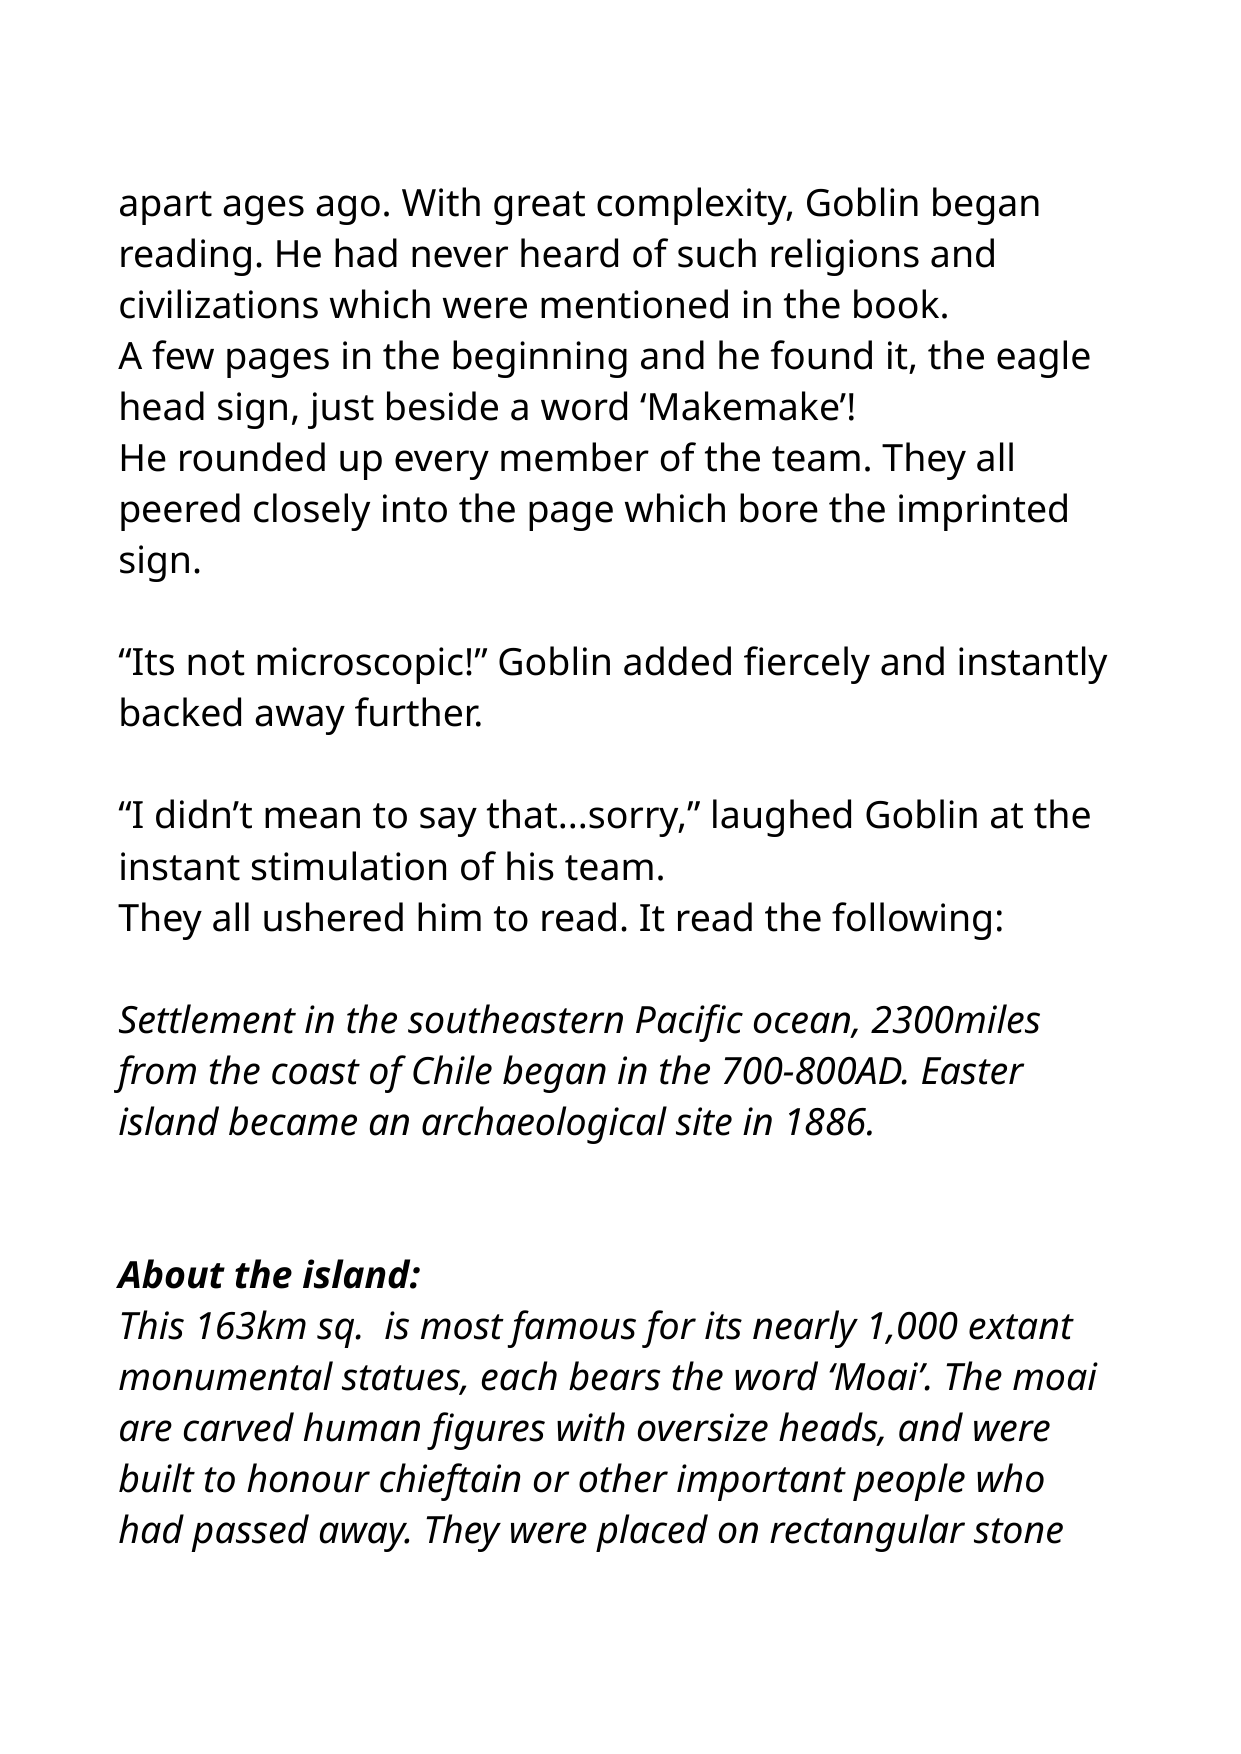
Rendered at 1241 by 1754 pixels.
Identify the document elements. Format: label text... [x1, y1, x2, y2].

text “Its not microscopic!” Goblin added fiercely and instantly backed away further. [118, 636, 1122, 738]
text They all ushered him to read. It read the following: [118, 891, 1122, 942]
text Settlement in the southeastern Pacific ocean, 2300miles from the coast of Chile began in the 700-800AD. Easter island became an archaeological site in 1886. [118, 993, 1122, 1146]
text He rounded up every member of the team. They all peered closely into the page which bore the imprinted sign. [118, 432, 1122, 585]
text A few pages in the beginning and he found it, the eagle head sign, just beside a word ‘Makemake’! [118, 329, 1122, 432]
text apart ages ago. With great complexity, Goblin began reading. He had never heard of such religions and civilizations which were mentioned in the book. [118, 176, 1122, 329]
text About the island: [118, 1248, 1122, 1299]
text This 163km sq. is most famous for its nearly 1,000 extant monumental statues, each bears the word ‘Moai’. The moai are carved human figures with oversize heads, and were built to honour chieftain or other important people who had passed away. They were placed on rectangular stone [118, 1299, 1122, 1554]
text “I didn’t mean to say that...sorry,” laughed Goblin at the instant stimulation of his team. [118, 789, 1122, 891]
